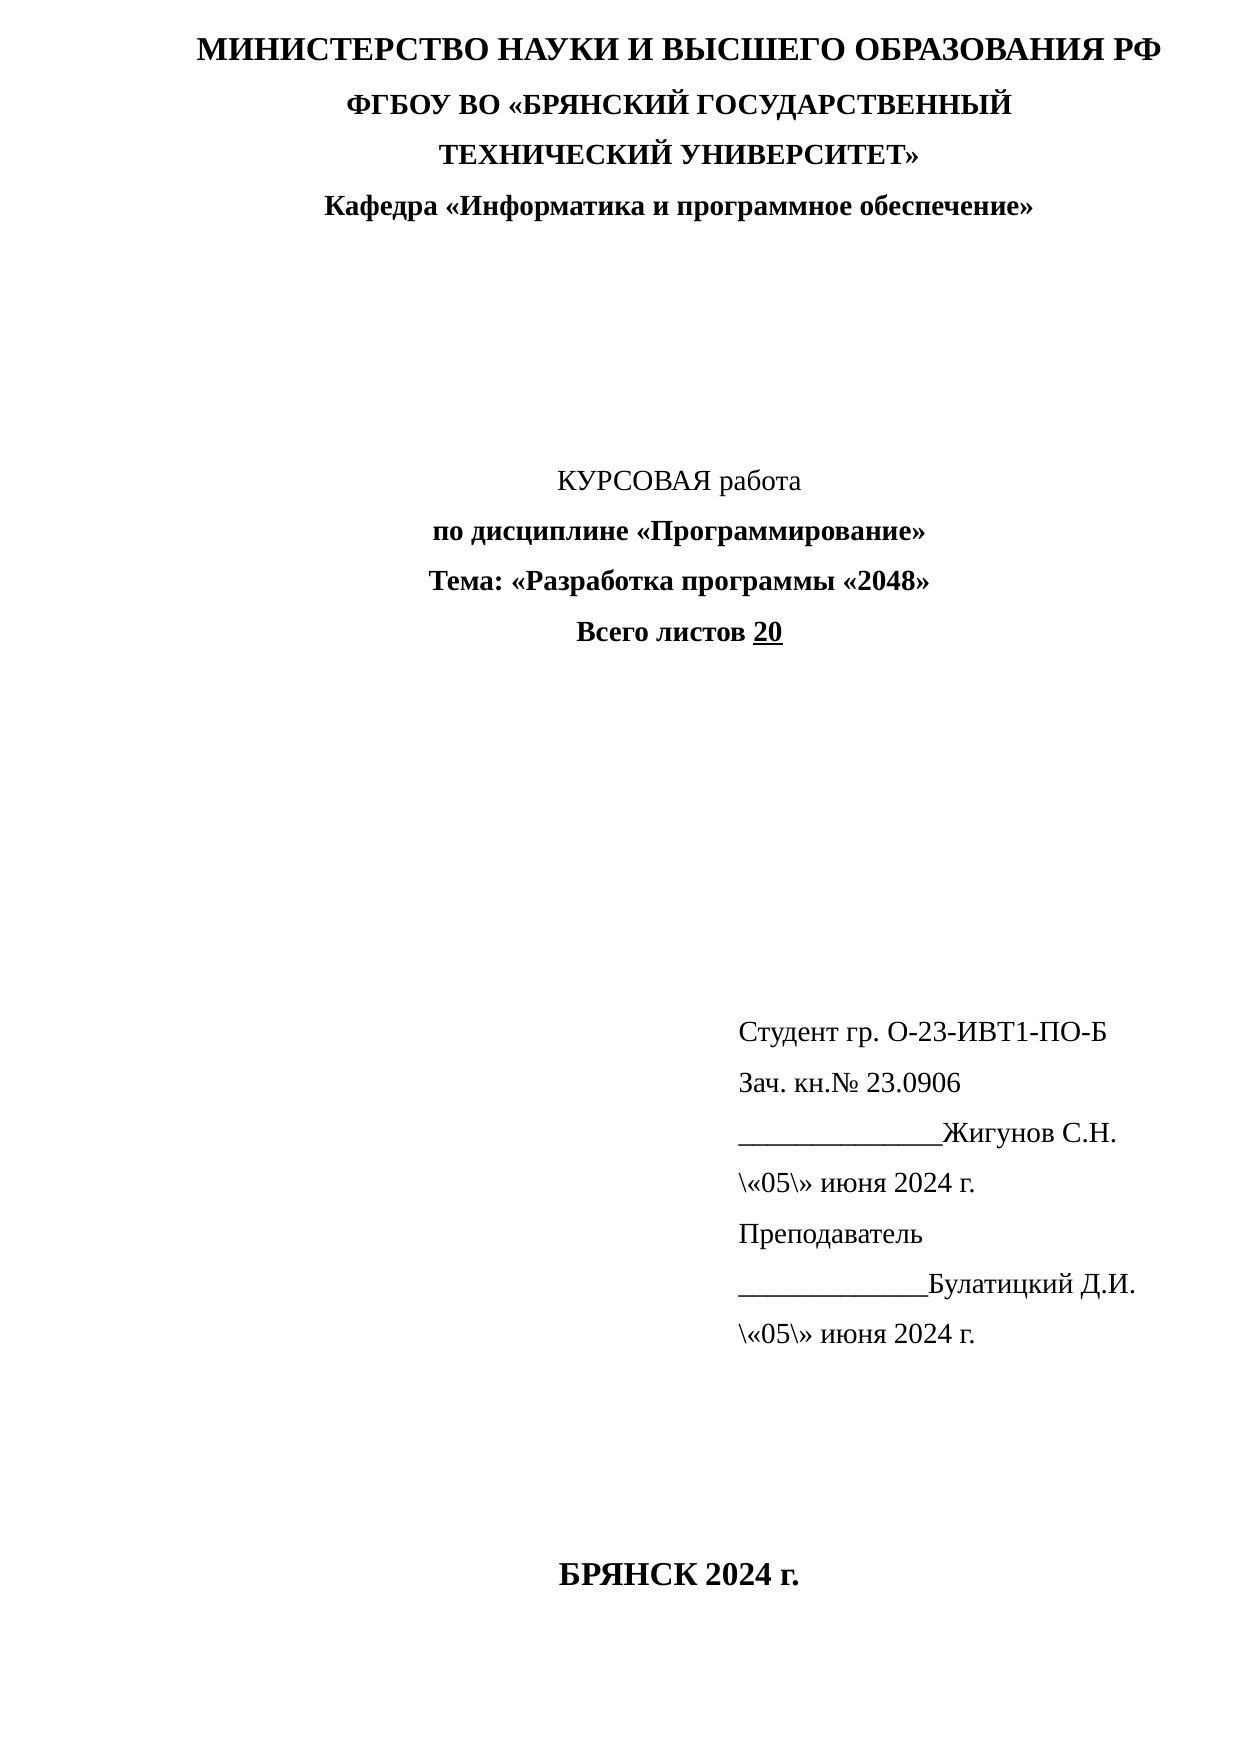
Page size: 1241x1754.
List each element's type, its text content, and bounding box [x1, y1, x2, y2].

text ФГБОУ ВО «БРЯНСКИЙ ГОСУДАРСТВЕННЫЙ ТЕХНИЧЕСКИЙ УНИВЕРСИТЕТ» [148, 87, 1211, 171]
text Министерство науки и высшего образования РФ [148, 29, 1211, 68]
text Студент гр. О-23-ИВТ1-ПО-Б [738, 1014, 1211, 1048]
text ______________Жигунов С.Н. [738, 1115, 1211, 1149]
text Зач. кн.№ 23.0906 [738, 1065, 1211, 1098]
text Преподаватель [738, 1216, 1211, 1249]
text Всего листов 21 [148, 614, 1211, 647]
text \«05\» июня 2024 г. [738, 1316, 1211, 1350]
text \«05\» июня 2024 г. [738, 1165, 1211, 1199]
text _____________Булатицкий Д.И. [738, 1266, 1211, 1299]
text по дисциплине «Программирование» [148, 513, 1211, 547]
text Тема: «Разработка программы «2048» [148, 563, 1211, 597]
text КУРСОВАЯ работа [148, 463, 1211, 496]
text Кафедра «Информатика и программное обеспечение» [148, 188, 1211, 221]
text Брянск 2024 г. [148, 1554, 1211, 1592]
